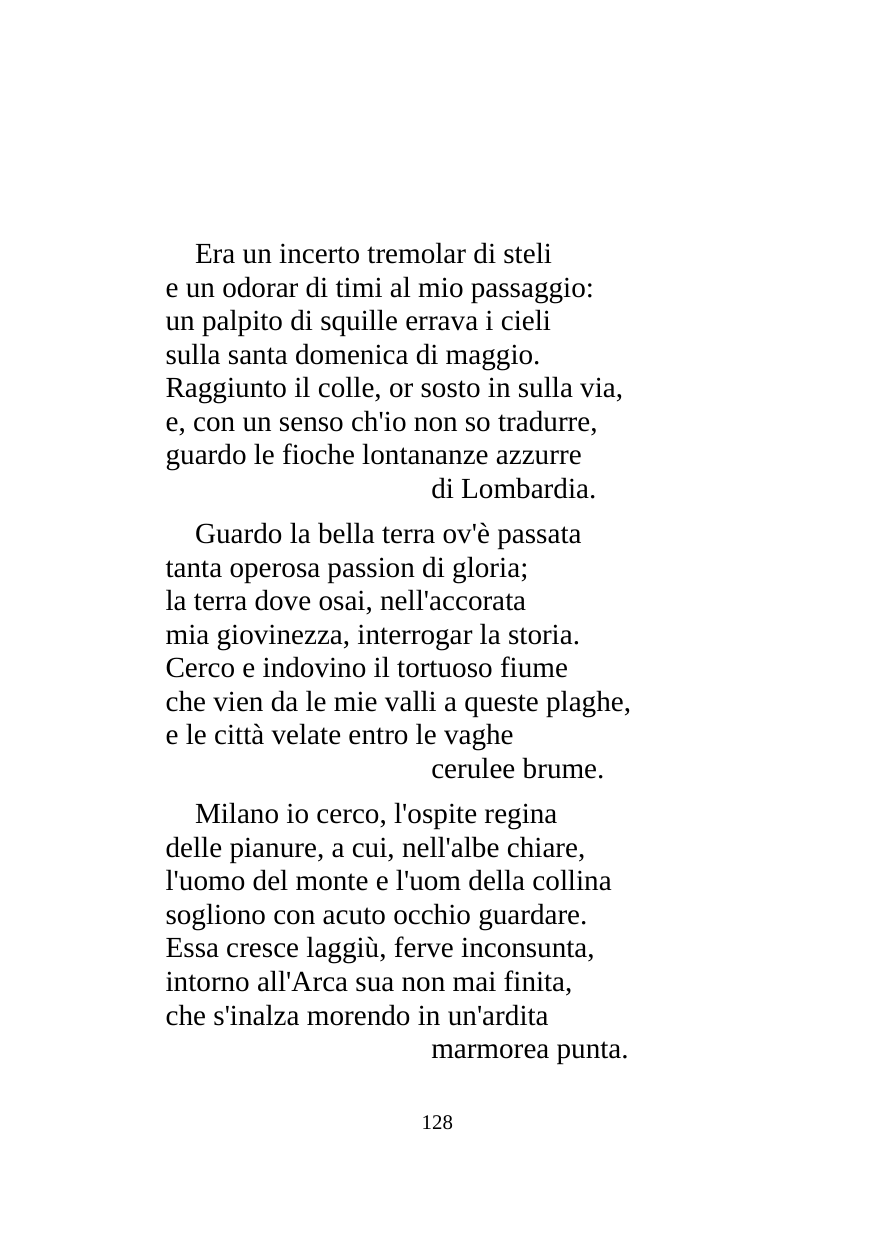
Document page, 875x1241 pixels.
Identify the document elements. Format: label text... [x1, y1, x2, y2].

text Era un incerto tremolar di steli e un odorar di timi al mio passaggio: un palpito di squille errava i cieli sulla santa domenica di maggio. Raggiunto il colle, or sosto in sulla via, e, con un senso ch'io non so tradurre, guardo le fioche lontananze azzurre [165, 236, 768, 471]
text di Lombardia. [431, 471, 768, 504]
text Guardo la bella terra ov'è passata tanta operosa passion di gloria; la terra dove osai, nell'accorata mia giovinezza, interrogar la storia. Cerco e indovino il tortuoso fiume che vien da le mie valli a queste plaghe, e le città velate entro le vaghe [165, 516, 768, 751]
text marmorea punta. [431, 1031, 768, 1065]
text Milano io cerco, l'ospite regina delle pianure, a cui, nell'albe chiare, l'uomo del monte e l'uom della collina sogliono con acuto occhio guardare. Essa cresce laggiù, ferve inconsunta, intorno all'Arca sua non mai finita, che s'inalza morendo in un'ardita [165, 796, 768, 1031]
text cerulee brume. [431, 751, 768, 784]
